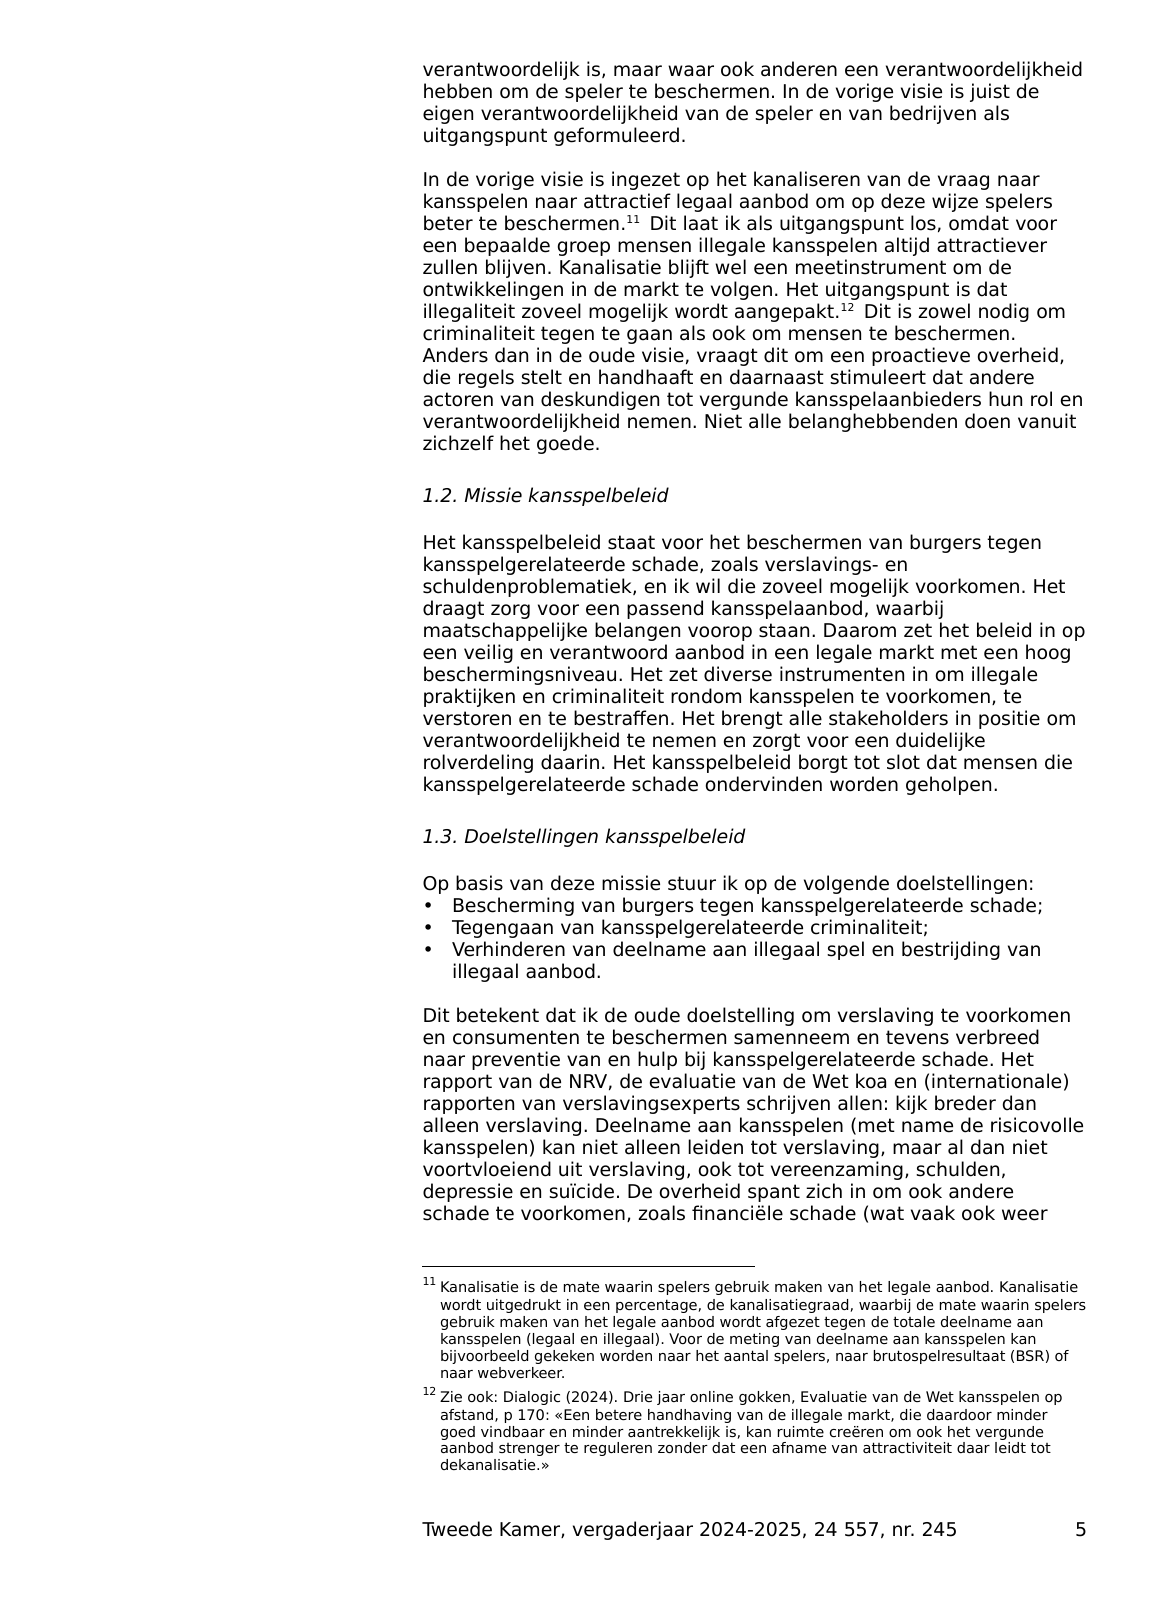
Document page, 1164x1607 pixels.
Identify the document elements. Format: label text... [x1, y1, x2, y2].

text In de vorige visie is ingezet op het kanaliseren van de vraag naar kansspelen naar attractief legaal aanbod om op deze wijze spelers beter te beschermen. Dit laat ik als uitgangspunt los, omdat voor een bepaalde groep mensen illegale kansspelen altijd attractiever zullen blijven. Kanalisatie blijft wel een meetinstrument om de ontwikkelingen in de markt te volgen. Het uitgangspunt is dat illegaliteit zoveel mogelijk wordt aangepakt. Dit is zowel nodig om criminaliteit tegen te gaan als ook om mensen te beschermen. Anders dan in de oude visie, vraagt dit om een proactieve overheid, die regels stelt en handhaaft en daarnaast stimuleert dat andere actoren van deskundigen tot vergunde kansspelaanbieders hun rol en verantwoordelijkheid nemen. Niet alle belanghebbenden doen vanuit zichzelf het goede. [422, 169, 1087, 455]
text Kanalisatie is de mate waarin spelers gebruik maken van het legale aanbod. Kanalisatie wordt uitgedrukt in een percentage, de kanalisatiegraad, waarbij de mate waarin spelers gebruik maken van het legale aanbod wordt afgezet tegen de totale deelname aan kansspelen (legaal en illegaal). Voor de meting van deelname aan kansspelen kan bijvoorbeeld gekeken worden naar het aantal spelers, naar brutospelresultaat (BSR) of naar webverkeer. [422, 1275, 1087, 1382]
text verantwoordelijk is, maar waar ook anderen een verantwoordelijkheid hebben om de speler te beschermen. In de vorige visie is juist de eigen verantwoordelijkheid van de speler en van bedrijven als uitgangspunt geformuleerd. [422, 59, 1087, 147]
subtitle 1.3. Doelstellingen kansspelbeleid [422, 826, 1087, 848]
text Op basis van deze missie stuur ik op de volgende doelstellingen: [422, 873, 1087, 894]
subtitle 1.2. Missie kansspelbeleid [422, 485, 1087, 507]
text • Verhinderen van deelname aan illegaal spel en bestrijding van illegaal aanbod. [422, 938, 1087, 982]
text • Bescherming van burgers tegen kansspelgerelateerde schade; [422, 894, 1087, 917]
text Dit betekent dat ik de oude doelstelling om verslaving te voorkomen en consumenten te beschermen samenneem en tevens verbreed naar preventie van en hulp bij kansspelgerelateerde schade. Het rapport van de NRV, de evaluatie van de Wet koa en (internationale) rapporten van verslavingsexperts schrijven allen: kijk breder dan alleen verslaving. Deelname aan kansspelen (met name de risicovolle kansspelen) kan niet alleen leiden tot verslaving, maar al dan niet voortvloeiend uit verslaving, ook tot vereenzaming, schulden, depressie en suïcide. De overheid spant zich in om ook andere schade te voorkomen, zoals financiële schade (wat vaak ook weer [422, 1005, 1087, 1224]
text • Tegengaan van kansspelgerelateerde criminaliteit; [422, 917, 1087, 938]
text Zie ook: Dialogic (2024). Drie jaar online gokken, Evaluatie van de Wet kansspelen op afstand, p 170: «Een betere handhaving van de illegale markt, die daardoor minder goed vindbaar en minder aantrekkelijk is, kan ruimte creëren om ook het vergunde aanbod strenger te reguleren zonder dat een afname van attractiviteit daar leidt tot dekanalisatie.» [422, 1385, 1087, 1474]
text Het kansspelbeleid staat voor het beschermen van burgers tegen kansspelgerelateerde schade, zoals verslavings- en schuldenproblematiek, en ik wil die zoveel mogelijk voorkomen. Het draagt zorg voor een passend kansspelaanbod, waarbij maatschappelijke belangen voorop staan. Daarom zet het beleid in op een veilig en verantwoord aanbod in een legale markt met een hoog beschermingsniveau. Het zet diverse instrumenten in om illegale praktijken en criminaliteit rondom kansspelen te voorkomen, te verstoren en te bestraffen. Het brengt alle stakeholders in positie om verantwoordelijkheid te nemen en zorgt voor een duidelijke rolverdeling daarin. Het kansspelbeleid borgt tot slot dat mensen die kansspelgerelateerde schade ondervinden worden geholpen. [422, 532, 1087, 796]
